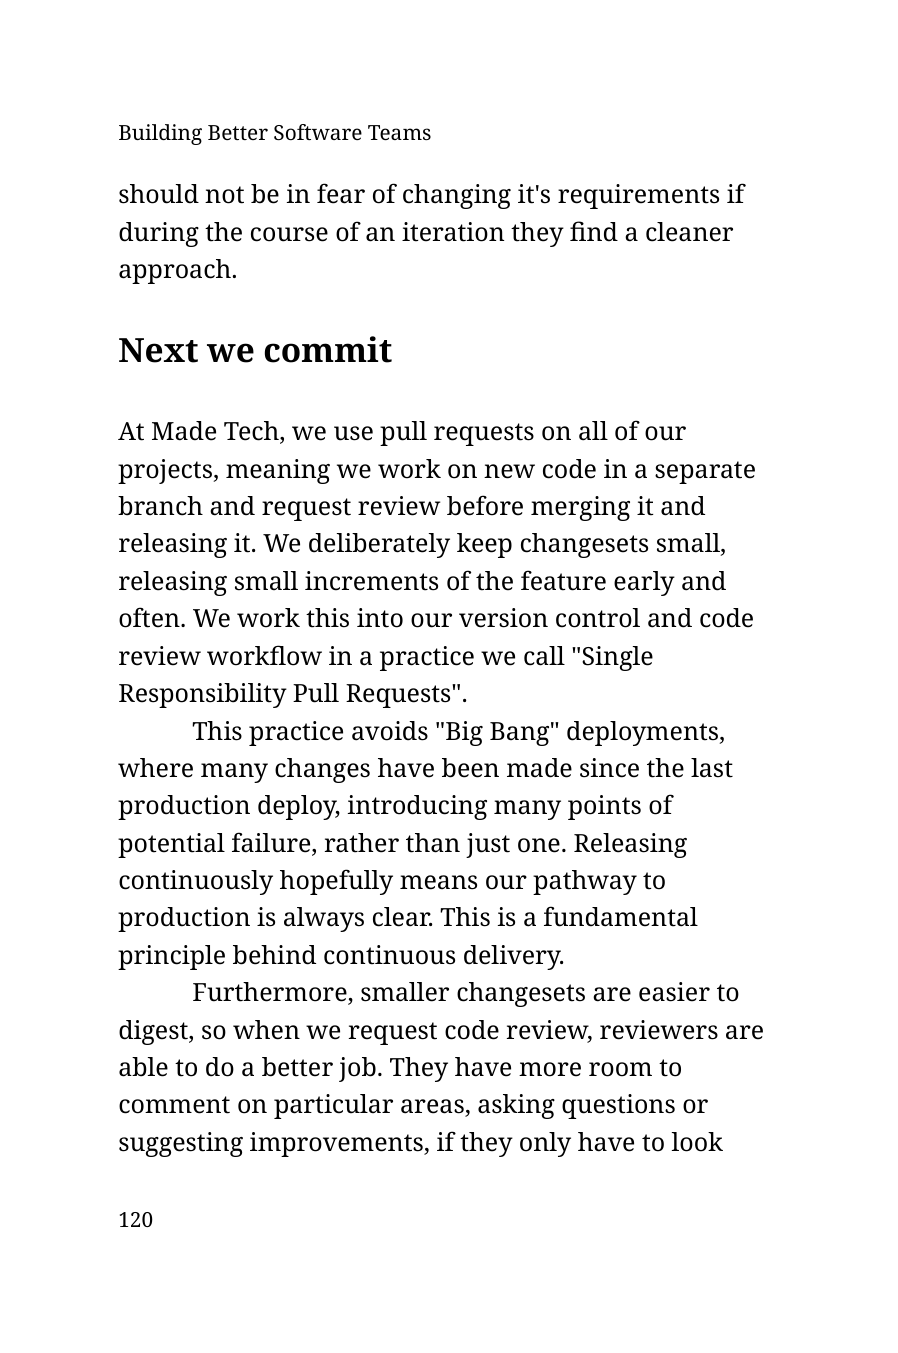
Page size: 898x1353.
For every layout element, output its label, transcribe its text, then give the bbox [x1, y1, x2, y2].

text Furthermore, smaller changesets are easier to digest, so when we request code review, reviewers are able to do a better job. They have more room to comment on particular areas, asking questions or suggesting improvements, if they only have to look [118, 975, 779, 1158]
text This practice avoids "Big Bang" deployments, where many changes have been made since the last production deploy, introducing many points of potential failure, rather than just one. Releasing continuously hopefully means our pathway to production is always clear. This is a fundamental principle behind continuous delivery. [118, 713, 779, 972]
subtitle Next we commit [118, 327, 779, 372]
text At Made Tech, we use pull requests on all of our projects, meaning we work on new code in a separate branch and request review before merging it and releasing it. We deliberately keep changesets small, releasing small increments of the feature early and often. We work this into our version control and code review workflow in a practice we call "Single Responsibility Pull Requests". [118, 414, 779, 710]
text should not be in fear of changing it's requirements if during the course of an iteration they find a cleaner approach. [118, 177, 779, 286]
